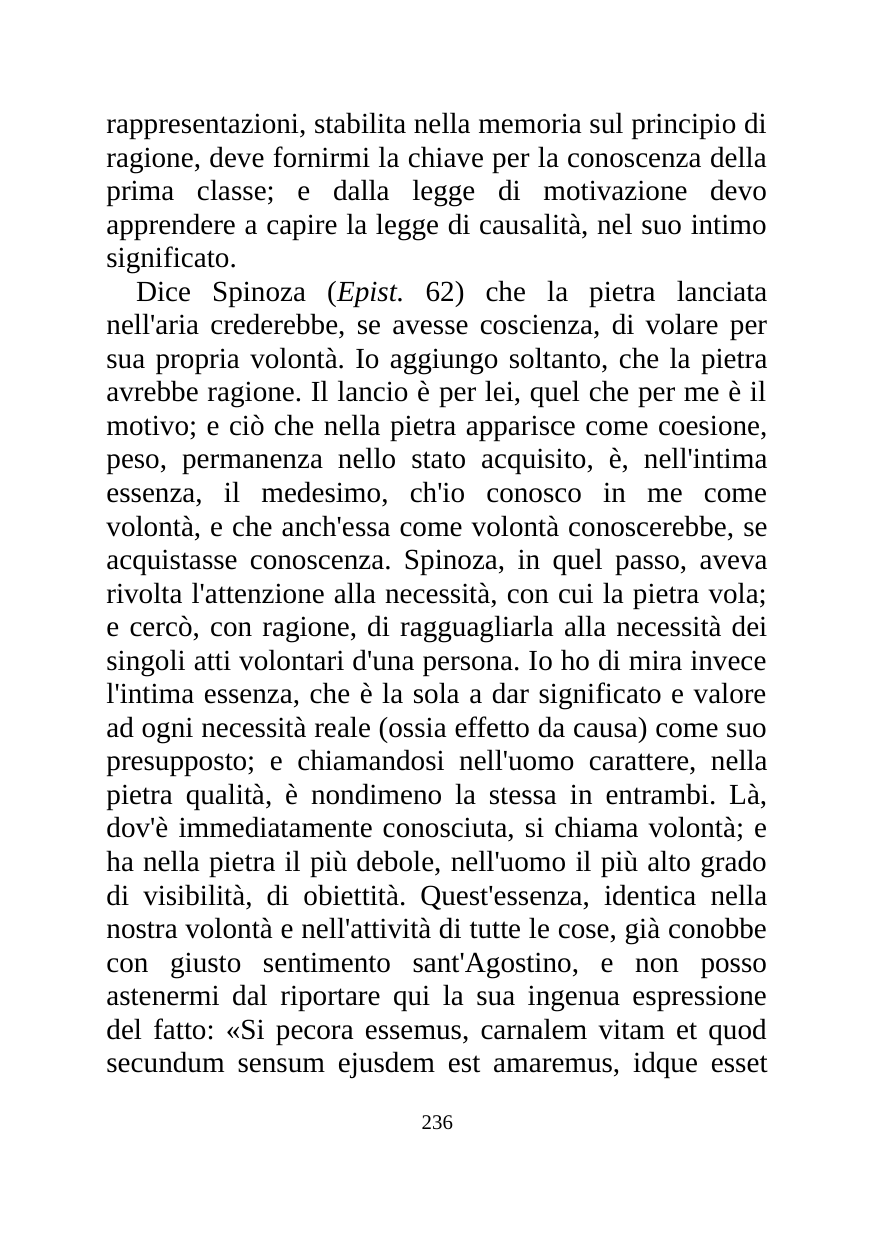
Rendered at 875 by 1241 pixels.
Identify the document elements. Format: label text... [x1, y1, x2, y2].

text rappresentazioni, stabilita nella memoria sul principio di ragione, deve fornirmi la chiave per la conoscenza della prima classe; e dalla legge di motivazione devo apprendere a capire la legge di causalità, nel suo intimo significato. [106, 106, 768, 274]
text Dice Spinoza (Epist. 62) che la pietra lanciata nell'aria crederebbe, se avesse coscienza, di volare per sua propria volontà. Io aggiungo soltanto, che la pietra avrebbe ragione. Il lancio è per lei, quel che per me è il motivo; e ciò che nella pietra apparisce come coesione, peso, permanenza nello stato acquisito, è, nell'intima essenza, il medesimo, ch'io conosco in me come volontà, e che anch'essa come volontà conoscerebbe, se acquistasse conoscenza. Spinoza, in quel passo, aveva rivolta l'attenzione alla necessità, con cui la pietra vola; e cercò, con ragione, di ragguagliarla alla necessità dei singoli atti volontari d'una persona. Io ho di mira invece l'intima essenza, che è la sola a dar significato e valore ad ogni necessità reale (ossia effetto da causa) come suo presupposto; e chiamandosi nell'uomo carattere, nella pietra qualità, è nondimeno la stessa in entrambi. Là, dov'è immediatamente conosciuta, si chiama volontà; e ha nella pietra il più debole, nell'uomo il più alto grado di visibilità, di obiettità. Quest'essenza, identica nella nostra volontà e nell'attività di tutte le cose, già conobbe con giusto sentimento sant'Agostino, e non posso astenermi dal riportare qui la sua ingenua espressione del fatto: «Si pecora essemus, carnalem vitam et quod secundum sensum ejusdem est amaremus, idque esset [106, 274, 768, 1079]
